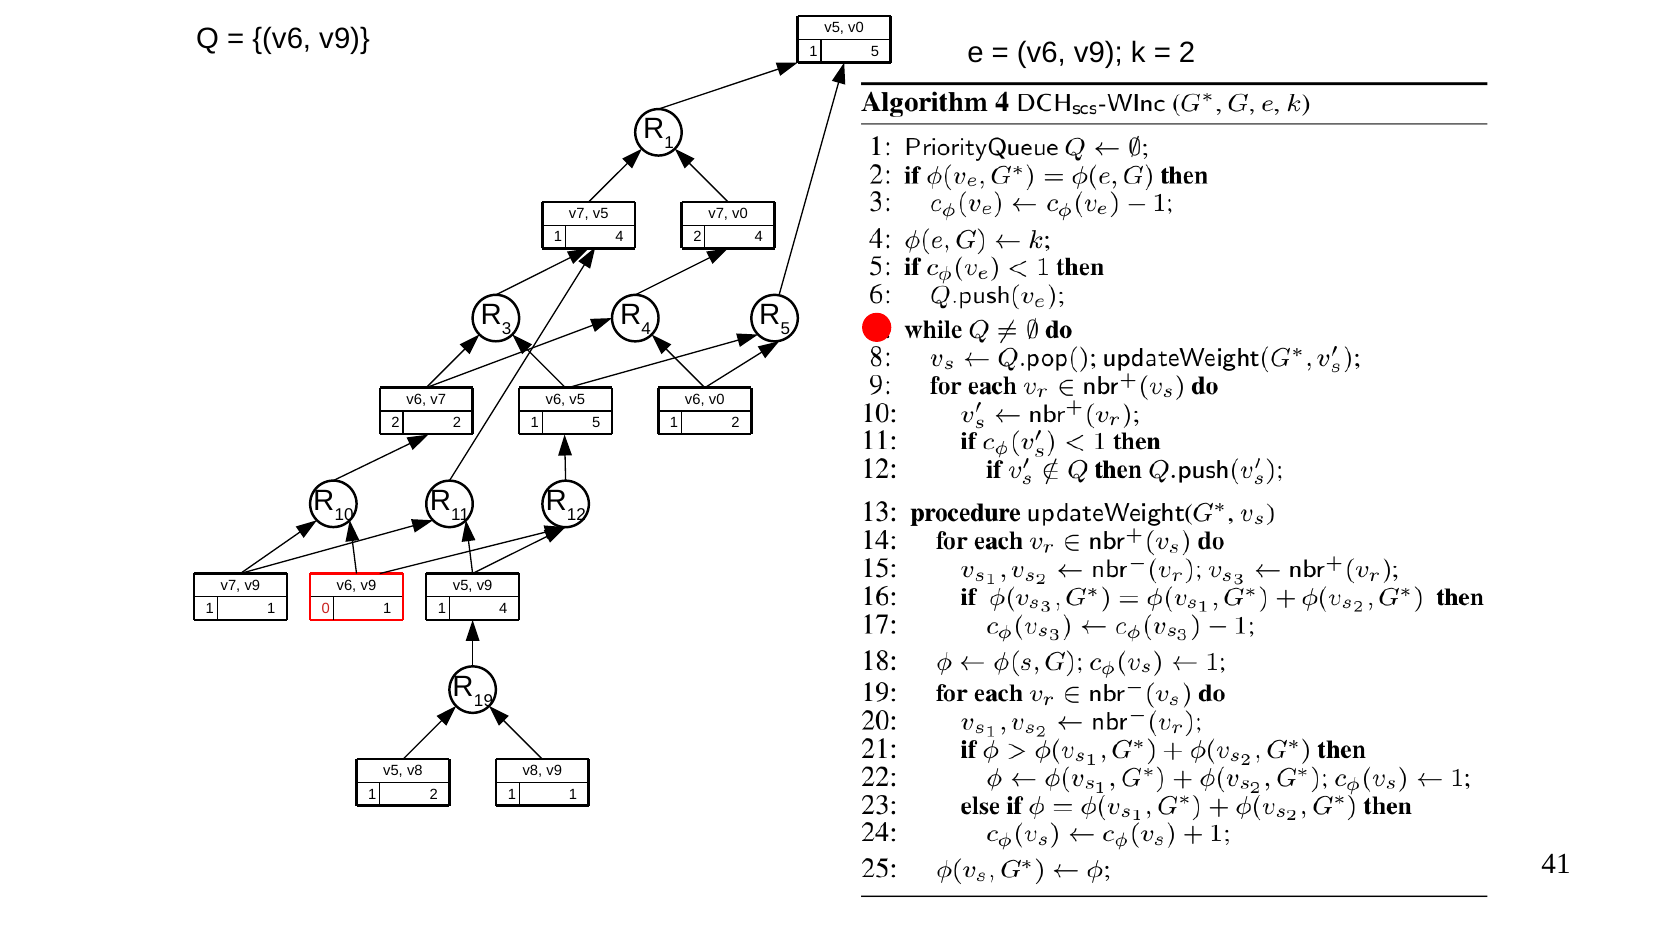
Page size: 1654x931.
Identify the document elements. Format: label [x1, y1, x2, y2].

picture [146, 0, 1495, 900]
